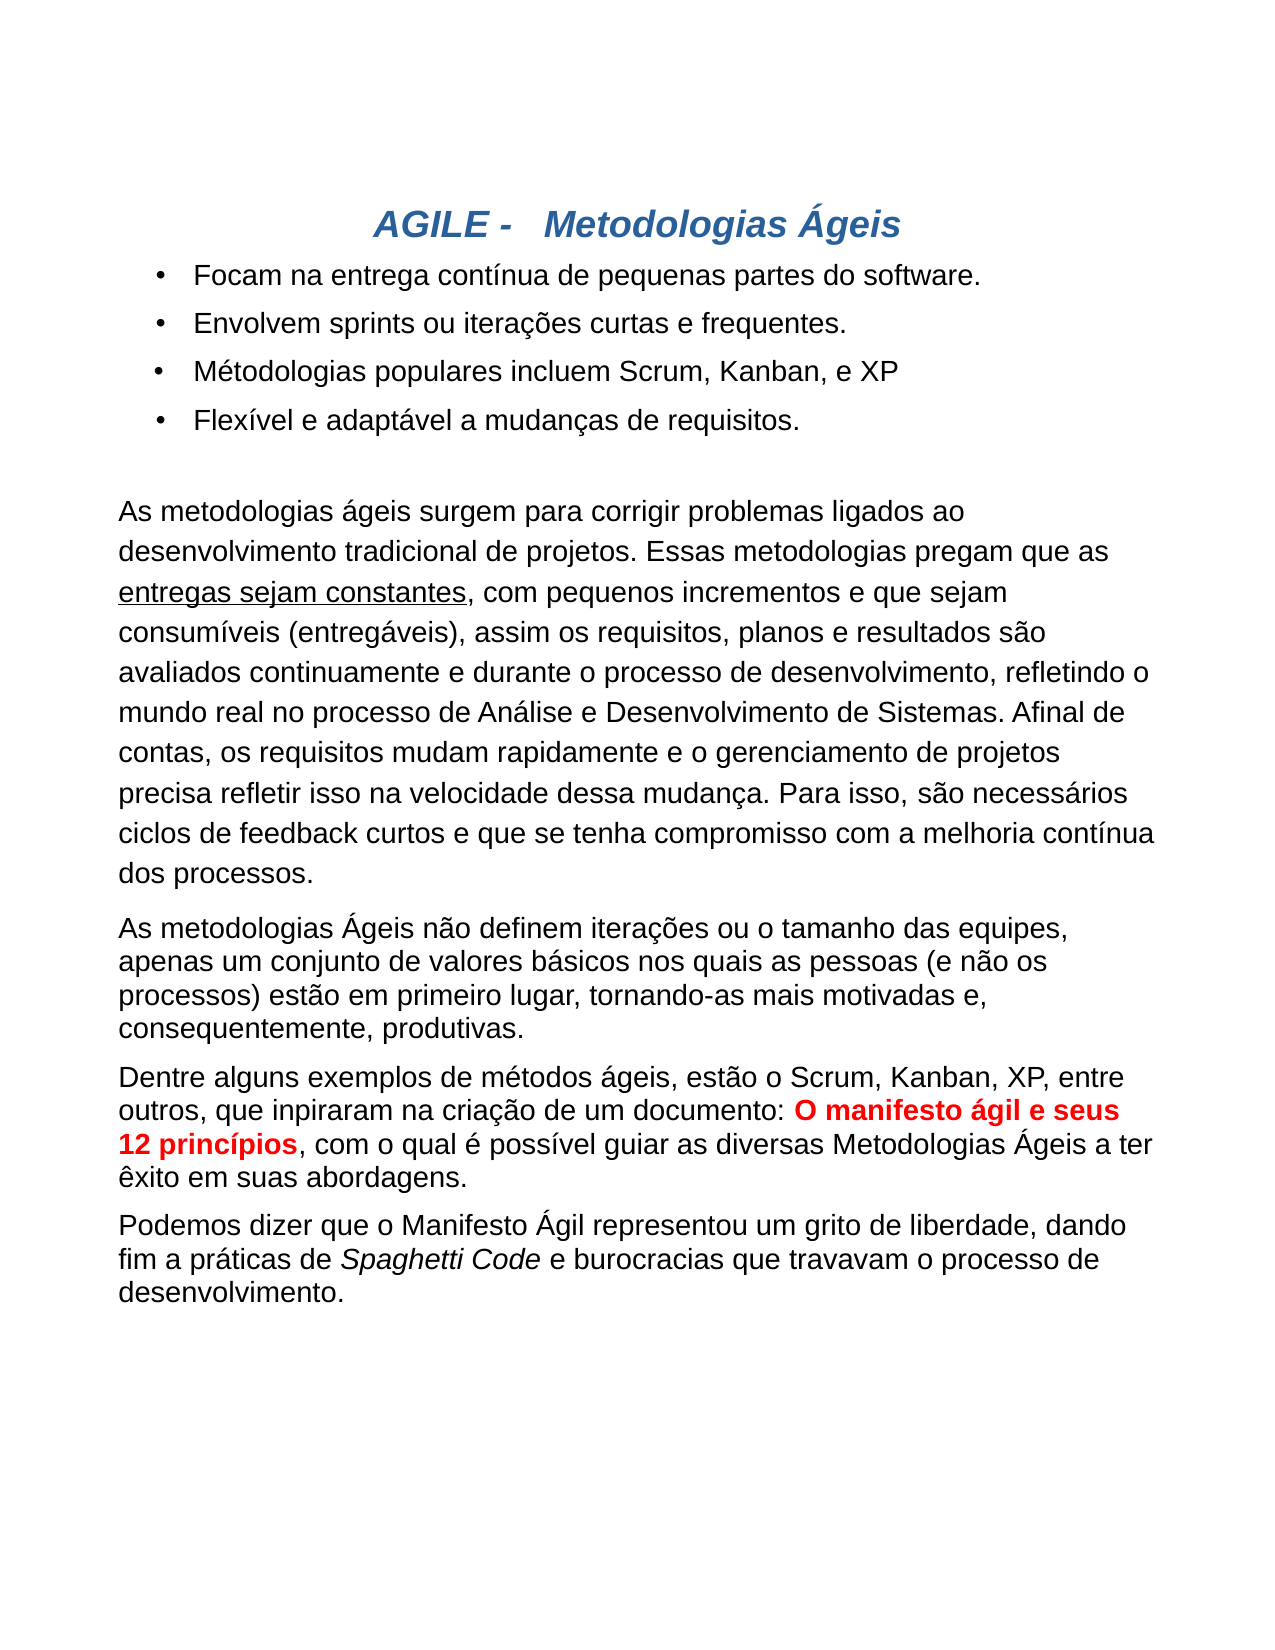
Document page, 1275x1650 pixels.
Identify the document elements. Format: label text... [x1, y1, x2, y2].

text Podemos dizer que o Manifesto Ágil representou um grito de liberdade, dando fim a práticas de Spaghetti Code e burocracias que travavam o processo de desenvolvimento. [118, 1208, 1157, 1309]
text As metodologias Ágeis não definem iterações ou o tamanho das equipes, apenas um conjunto de valores básicos nos quais as pessoas (e não os processos) estão em primeiro lugar, tornando-as mais motivadas e, consequentemente, produtivas. [118, 911, 1157, 1045]
list Envolvem sprints ou iterações curtas e frequentes. [156, 306, 1157, 339]
text As metodologias ágeis surgem para corrigir problemas ligados ao desenvolvimento tradicional de projetos. Essas metodologias pregam que as entregas sejam constantes, com pequenos incrementos e que sejam consumíveis (entregáveis), assim os requisitos, planos e resultados são avaliados continuamente e durante o processo de desenvolvimento, refletindo o mundo real no processo de Análise e Desenvolvimento de Sistemas. Afinal de contas, os requisitos mudam rapidamente e o gerenciamento de projetos precisa refletir isso na velocidade dessa mudança. Para isso, são necessários ciclos de feedback curtos e que se tenha compromisso com a melhoria contínua dos processos. [118, 494, 1157, 889]
text Dentre alguns exemplos de métodos ágeis, estão o Scrum, Kanban, XP, entre outros, que inpiraram na criação de um documento: O manifesto ágil e seus 12 princípios, com o qual é possível guiar as diversas Metodologias Ágeis a ter êxito em suas abordagens. [118, 1059, 1157, 1194]
list Focam na entrega contínua de pequenas partes do software. [156, 257, 1157, 291]
list Métodologias populares incluem Scrum, Kanban, e XP [153, 354, 1163, 388]
subtitle AGILE - Metodologias Ágeis [118, 201, 1157, 245]
list Flexível e adaptável a mudanças de requisitos. [156, 402, 1157, 436]
